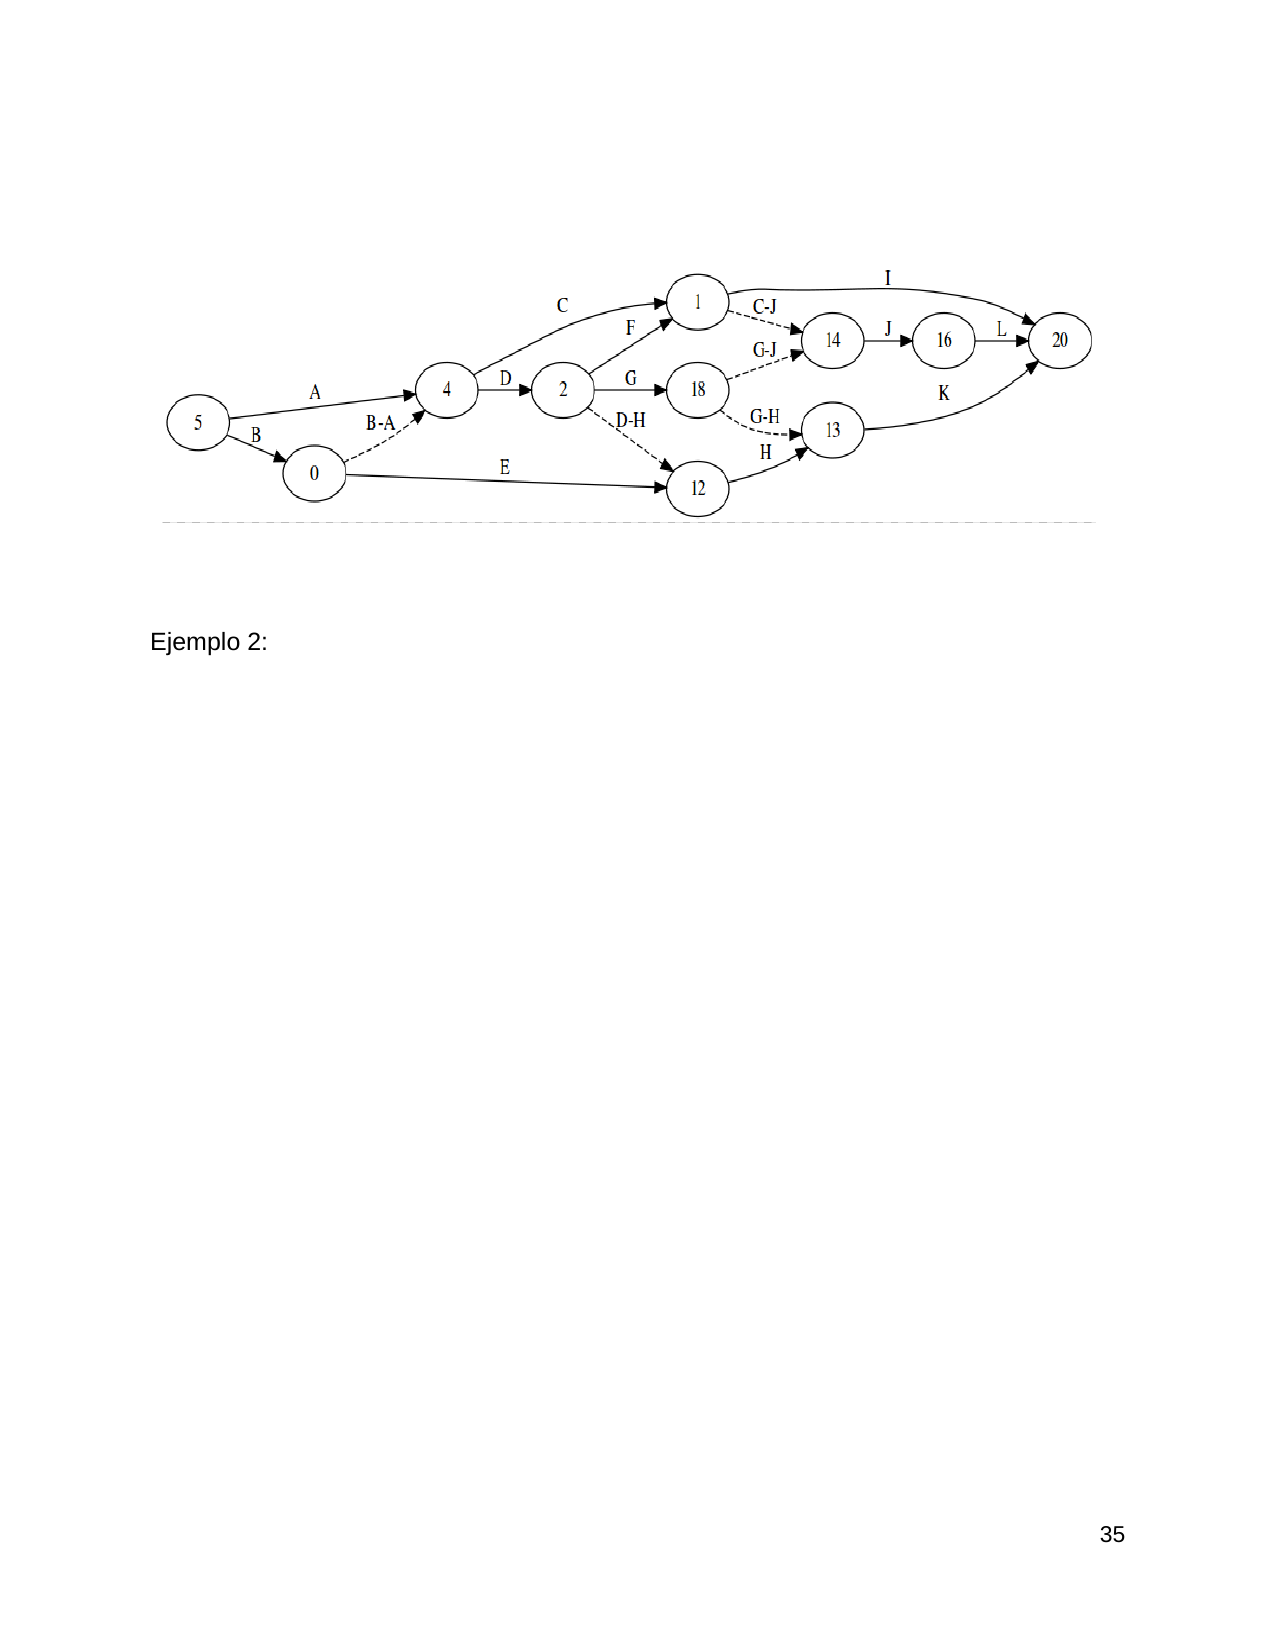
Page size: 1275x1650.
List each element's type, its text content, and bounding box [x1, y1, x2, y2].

text Ejemplo 2: [150, 628, 1125, 656]
picture [154, 205, 1121, 579]
